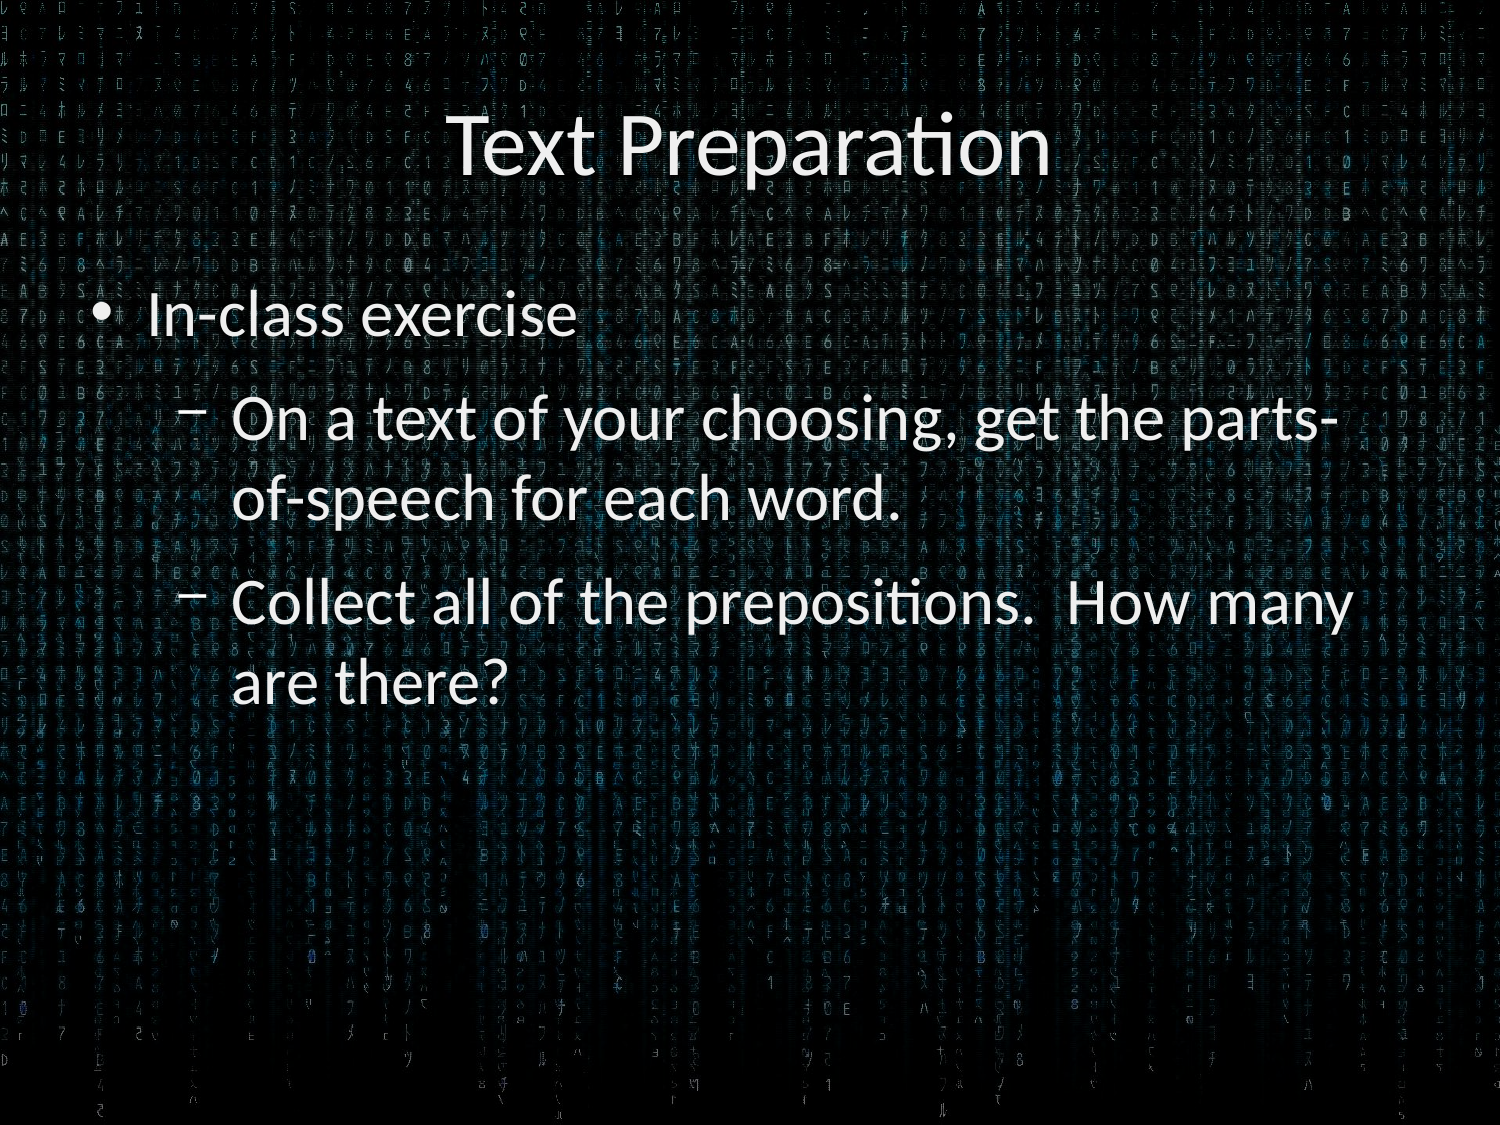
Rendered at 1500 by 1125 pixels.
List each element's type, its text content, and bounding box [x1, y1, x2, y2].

list In-class exercise On a text of your choosing, get the parts-of-speech for each word. Collect all of the prepositions. How many are there? [75, 262, 1425, 1005]
text_box [0, 0, 1500, 1125]
title Text Preparation [75, 45, 1425, 233]
